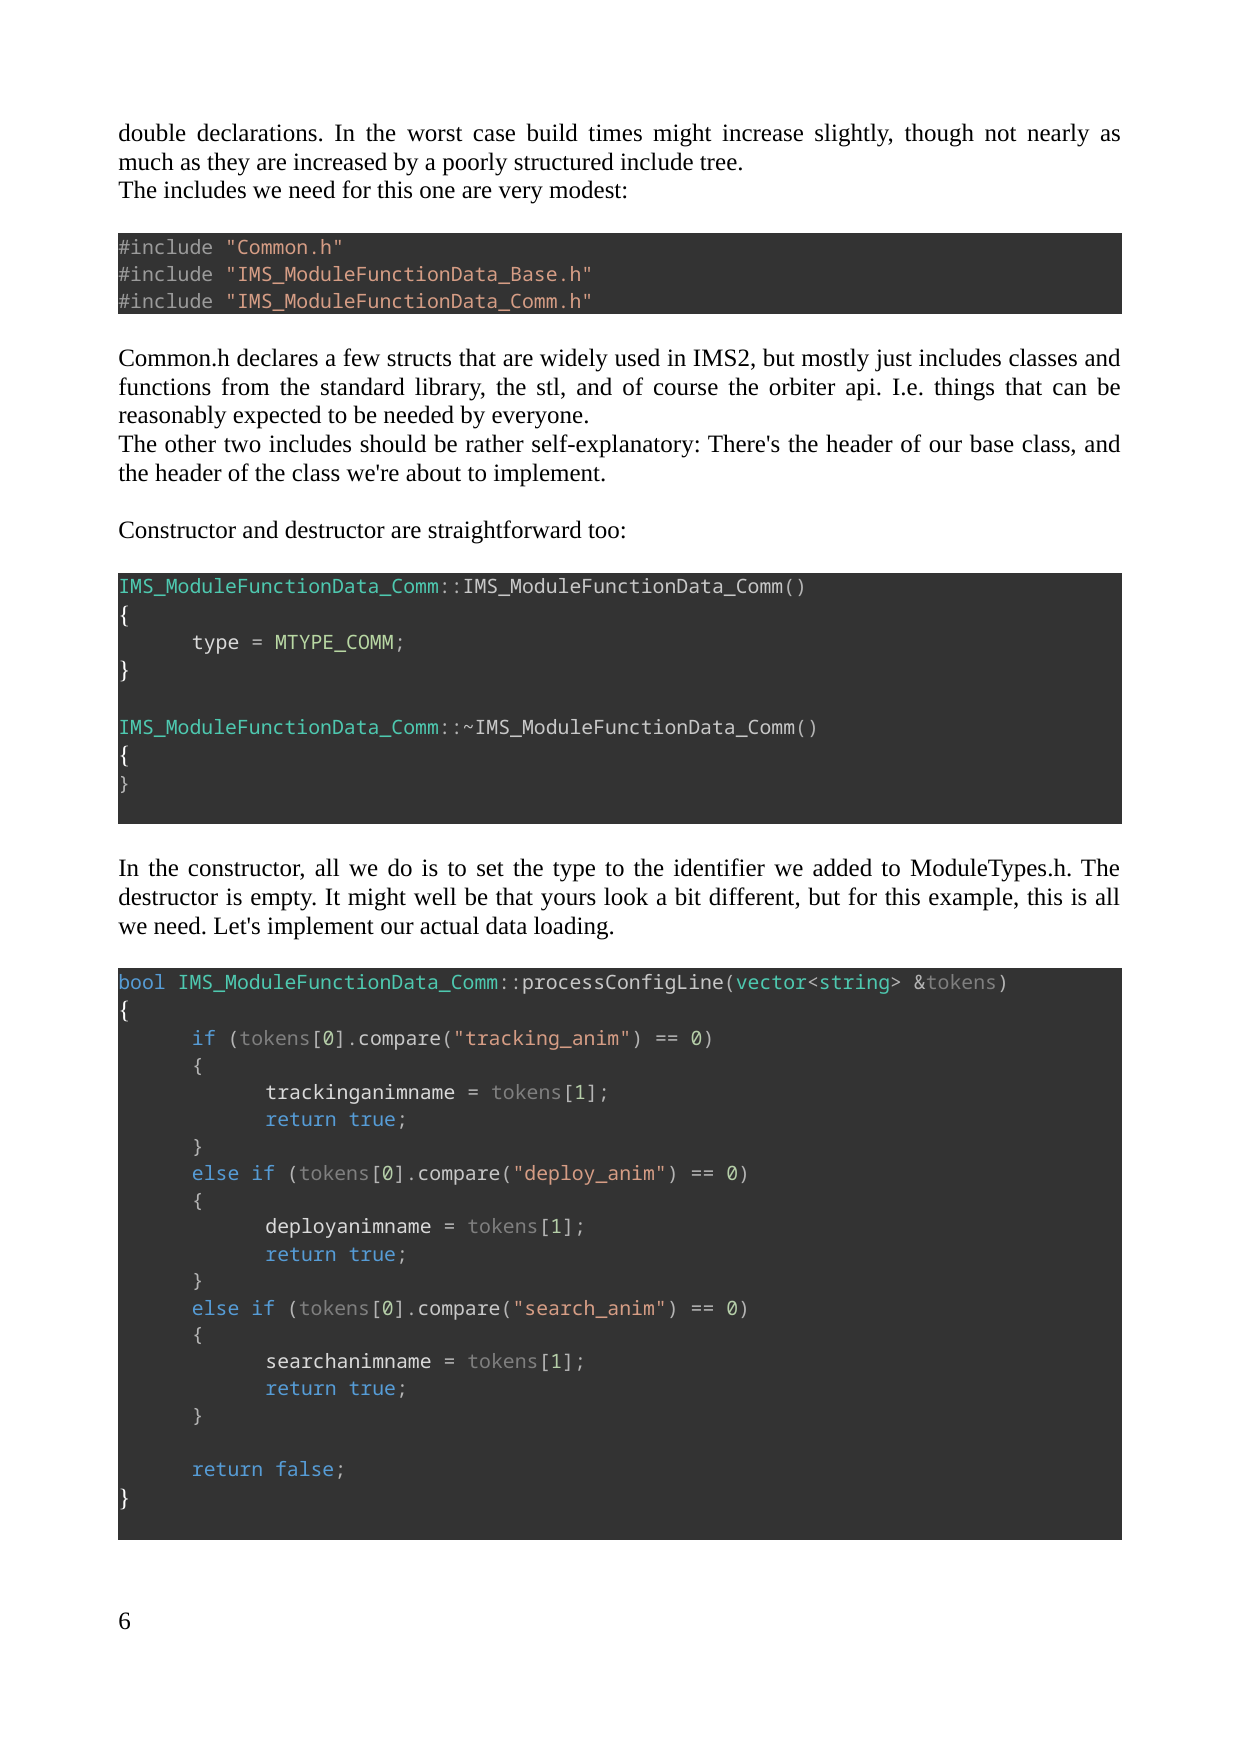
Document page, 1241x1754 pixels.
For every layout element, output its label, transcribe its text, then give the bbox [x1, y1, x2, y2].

text #include "Common.h" [118, 233, 1122, 260]
text type = MTYPE_COMM; [118, 628, 1122, 656]
text Common.h declares a few structs that are widely used in IMS2, but mostly just includes classes and functions from the standard library, the stl, and of course the orbiter api. I.e. things that can be reasonably expected to be needed by everyone. [118, 343, 1122, 429]
text The includes we need for this one are very modest: [118, 176, 1122, 204]
text IMS_ModuleFunctionData_Comm::~IMS_ModuleFunctionData_Comm() [118, 713, 1122, 740]
text return true; [118, 1240, 1122, 1267]
text return true; [118, 1105, 1122, 1132]
text } [118, 656, 1122, 684]
text In the constructor, all we do is to set the type to the identifier we added to ModuleTypes.h. The destructor is empty. It might well be that yours look a bit different, but for this example, this is all we need. Let's implement our actual data loading. [118, 853, 1122, 939]
text } [118, 1267, 1122, 1294]
text { [118, 1051, 1122, 1078]
text #include "IMS_ModuleFunctionData_Base.h" [118, 260, 1122, 287]
text { [118, 1186, 1122, 1213]
text trackinganimname = tokens[1]; [118, 1078, 1122, 1105]
text return true; [118, 1375, 1122, 1402]
text } [118, 1132, 1122, 1159]
text searchanimname = tokens[1]; [118, 1348, 1122, 1375]
text { [118, 1321, 1122, 1348]
text else if (tokens[0].compare("search_anim") == 0) [118, 1294, 1122, 1321]
text { [118, 600, 1122, 628]
text } [118, 769, 1122, 796]
text { [118, 740, 1122, 769]
text deployanimname = tokens[1]; [118, 1213, 1122, 1240]
text Constructor and destructor are straightforward too: [118, 515, 1122, 544]
text IMS_ModuleFunctionData_Comm::IMS_ModuleFunctionData_Comm() [118, 573, 1122, 600]
text return false; [118, 1456, 1122, 1483]
text else if (tokens[0].compare("deploy_anim") == 0) [118, 1159, 1122, 1186]
text } [118, 1483, 1122, 1511]
text bool IMS_ModuleFunctionData_Comm::processConfigLine(vector<string> &tokens) [118, 968, 1122, 995]
text if (tokens[0].compare("tracking_anim") == 0) [118, 1024, 1122, 1051]
text { [118, 995, 1122, 1024]
text } [118, 1402, 1122, 1429]
text double declarations. In the worst case build times might increase slightly, though not nearly as much as they are increased by a poorly structured include tree. [118, 118, 1122, 176]
text The other two includes should be rather self-explanatory: There's the header of our base class, and the header of the class we're about to implement. [118, 429, 1122, 487]
text #include "IMS_ModuleFunctionData_Comm.h" [118, 287, 1122, 314]
